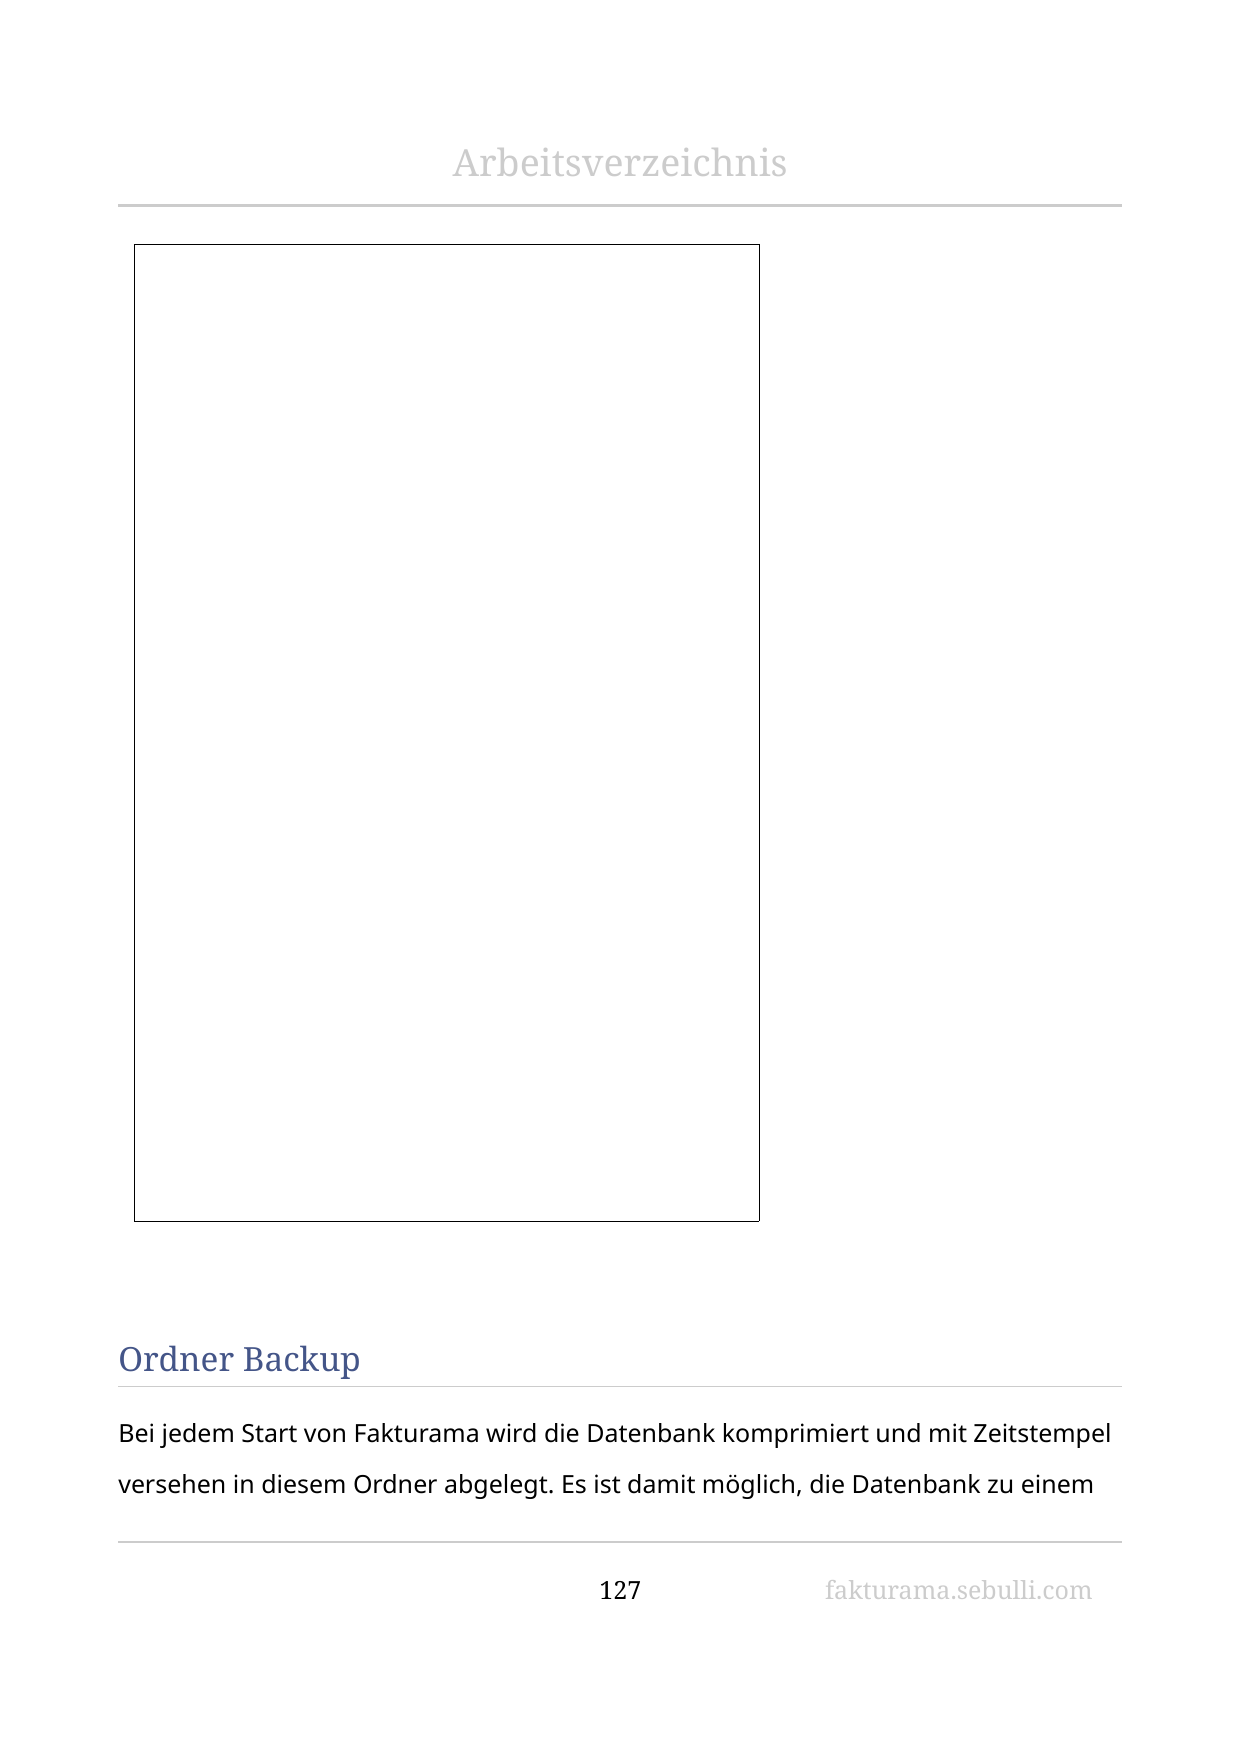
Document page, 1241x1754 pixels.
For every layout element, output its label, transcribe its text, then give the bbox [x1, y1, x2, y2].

subtitle Ordner Backup [118, 1336, 1122, 1386]
text Bei jedem Start von Fakturama wird die Datenbank komprimiert und mit Zeitstempel versehen in diesem Ordner abgelegt. Es ist damit möglich, die Datenbank zu einem [118, 1416, 1122, 1501]
